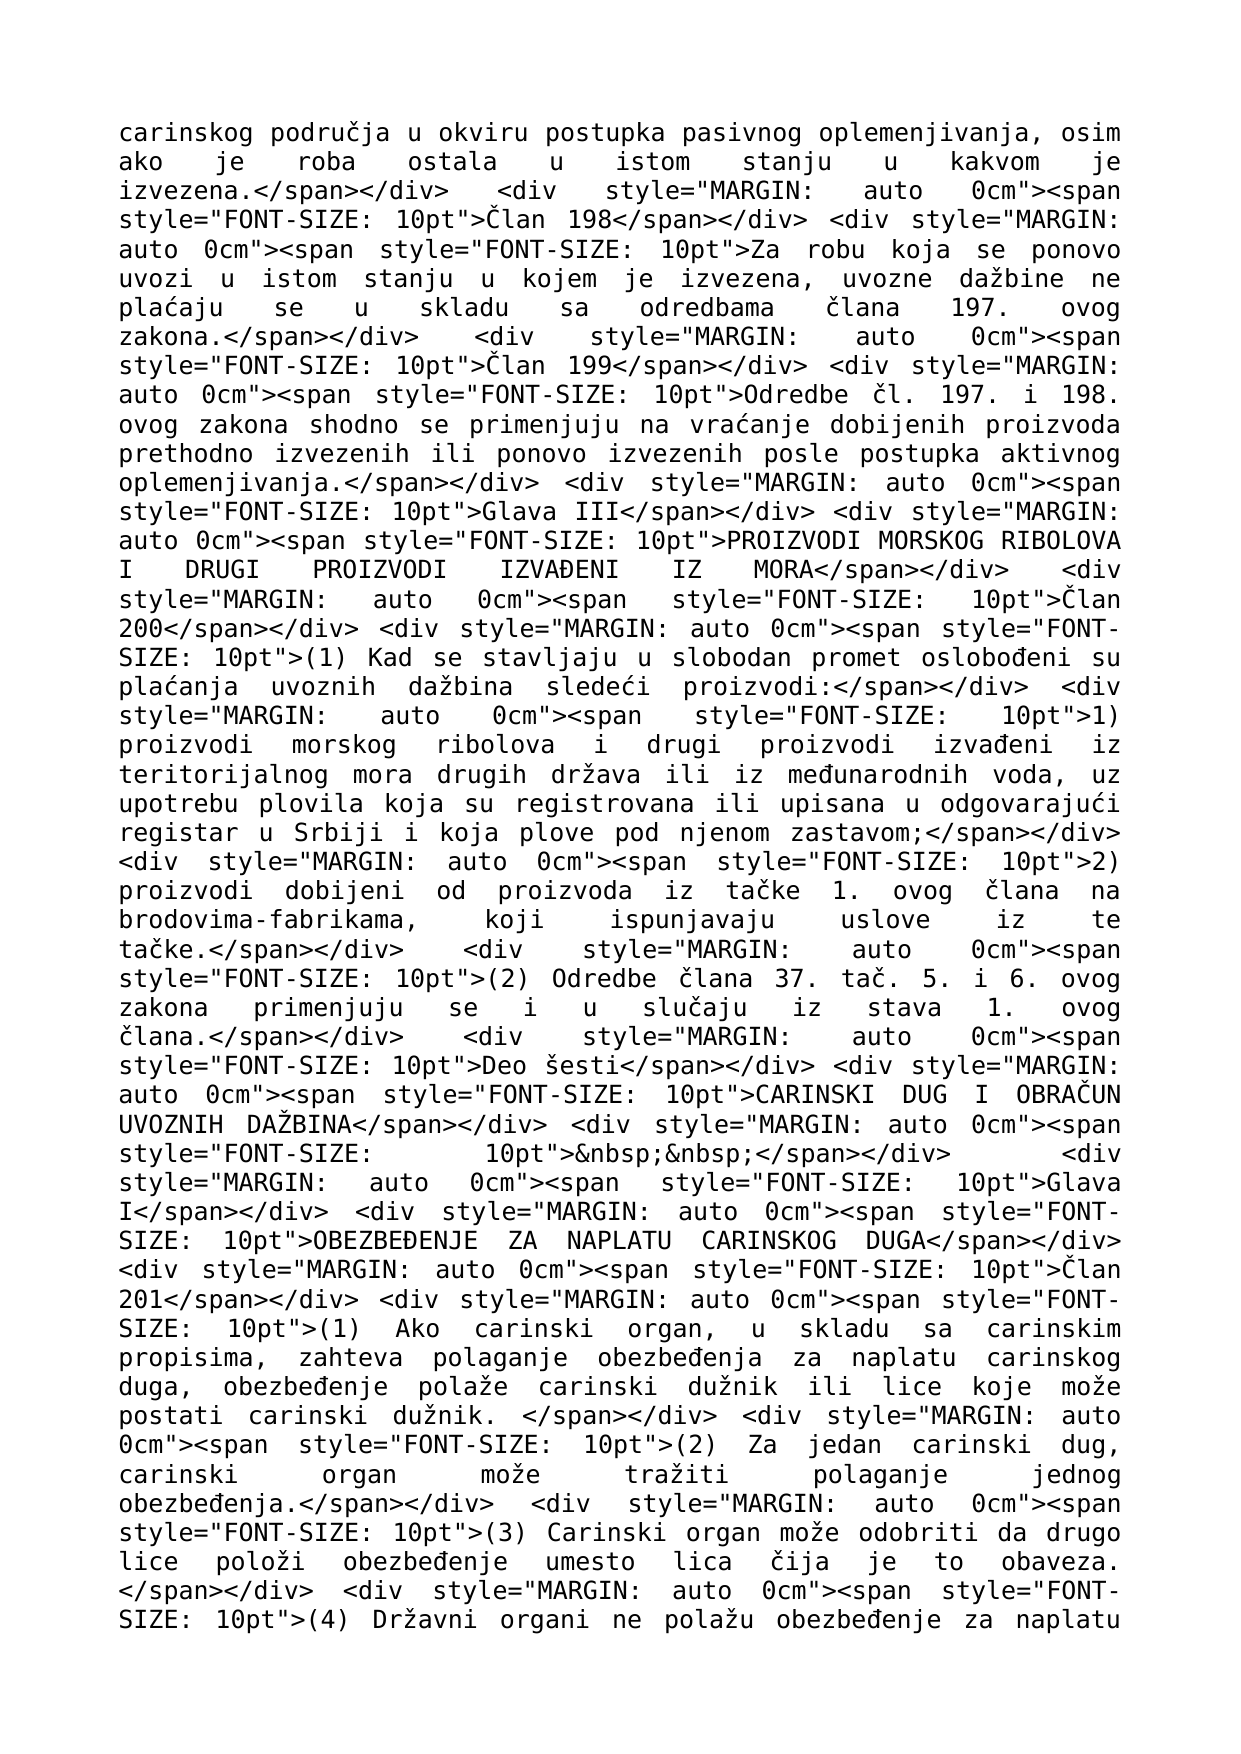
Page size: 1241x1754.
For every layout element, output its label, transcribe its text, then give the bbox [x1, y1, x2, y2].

text carinskog područja u okviru postupka pasivnog oplemenjivanja, osim ako je roba ostala u istom stanju u kakvom je izvezena.</span></div> <div style="MARGIN: auto 0cm"><span style="FONT-SIZE: 10pt">Član 198</span></div> <div style="MARGIN: auto 0cm"><span style="FONT-SIZE: 10pt">Za robu koja se ponovo uvozi u istom stanju u kojem je izvezena, uvozne dažbine ne plaćaju se u skladu sa odredbama člana 197. ovog zakona.</span></div> <div style="MARGIN: auto 0cm"><span style="FONT-SIZE: 10pt">Član 199</span></div> <div style="MARGIN: auto 0cm"><span style="FONT-SIZE: 10pt">Odredbe čl. 197. i 198. ovog zakona shodno se primenjuju na vraćanje dobijenih proizvoda prethodno izvezenih ili ponovo izvezenih posle postupka aktivnog oplemenjivanja.</span></div> <div style="MARGIN: auto 0cm"><span style="FONT-SIZE: 10pt">Glava III</span></div> <div style="MARGIN: auto 0cm"><span style="FONT-SIZE: 10pt">PROIZVODI MORSKOG RIBOLOVA I DRUGI PROIZVODI IZVAĐENI IZ MORA</span></div> <div style="MARGIN: auto 0cm"><span style="FONT-SIZE: 10pt">Član 200</span></div> <div style="MARGIN: auto 0cm"><span style="FONT-SIZE: 10pt">(1) Kad se stavljaju u slobodan promet oslobođeni su plaćanja uvoznih dažbina sledeći proizvodi:</span></div> <div style="MARGIN: auto 0cm"><span style="FONT-SIZE: 10pt">1) proizvodi morskog ribolova i drugi proizvodi izvađeni iz teritorijalnog mora drugih država ili iz međunarodnih voda, uz upotrebu plovila koja su registrovana ili upisana u odgovarajući registar u Srbiji i koja plove pod njenom zastavom;</span></div> <div style="MARGIN: auto 0cm"><span style="FONT-SIZE: 10pt">2) proizvodi dobijeni od proizvoda iz tačke 1. ovog člana na brodovima-fabrikama, koji ispunjavaju uslove iz te tačke.</span></div> <div style="MARGIN: auto 0cm"><span style="FONT-SIZE: 10pt">(2) Odredbe člana 37. tač. 5. i 6. ovog zakona primenjuju se i u slučaju iz stava 1. ovog člana.</span></div> <div style="MARGIN: auto 0cm"><span style="FONT-SIZE: 10pt">Deo šesti</span></div> <div style="MARGIN: auto 0cm"><span style="FONT-SIZE: 10pt">CARINSKI DUG I OBRAČUN UVOZNIH DAŽBINA</span></div> <div style="MARGIN: auto 0cm"><span style="FONT-SIZE: 10pt">&nbsp;&nbsp;</span></div> <div style="MARGIN: auto 0cm"><span style="FONT-SIZE: 10pt">Glava I</span></div> <div style="MARGIN: auto 0cm"><span style="FONT-SIZE: 10pt">OBEZBEĐENJE ZA NAPLATU CARINSKOG DUGA</span></div> <div style="MARGIN: auto 0cm"><span style="FONT-SIZE: 10pt">Član 201</span></div> <div style="MARGIN: auto 0cm"><span style="FONT-SIZE: 10pt">(1) Ako carinski organ, u skladu sa carinskim propisima, zahteva polaganje obezbeđenja za naplatu carinskog duga, obezbeđenje polaže carinski dužnik ili lice koje može postati carinski dužnik. </span></div> <div style="MARGIN: auto 0cm"><span style="FONT-SIZE: 10pt">(2) Za jedan carinski dug, carinski organ može tražiti polaganje jednog obezbeđenja.</span></div> <div style="MARGIN: auto 0cm"><span style="FONT-SIZE: 10pt">(3) Carinski organ može odobriti da drugo lice položi obezbeđenje umesto lica čija je to obaveza. </span></div> <div style="MARGIN: auto 0cm"><span style="FONT-SIZE: 10pt">(4) Državni organi ne polažu obezbeđenje za naplatu [118, 118, 1122, 1635]
